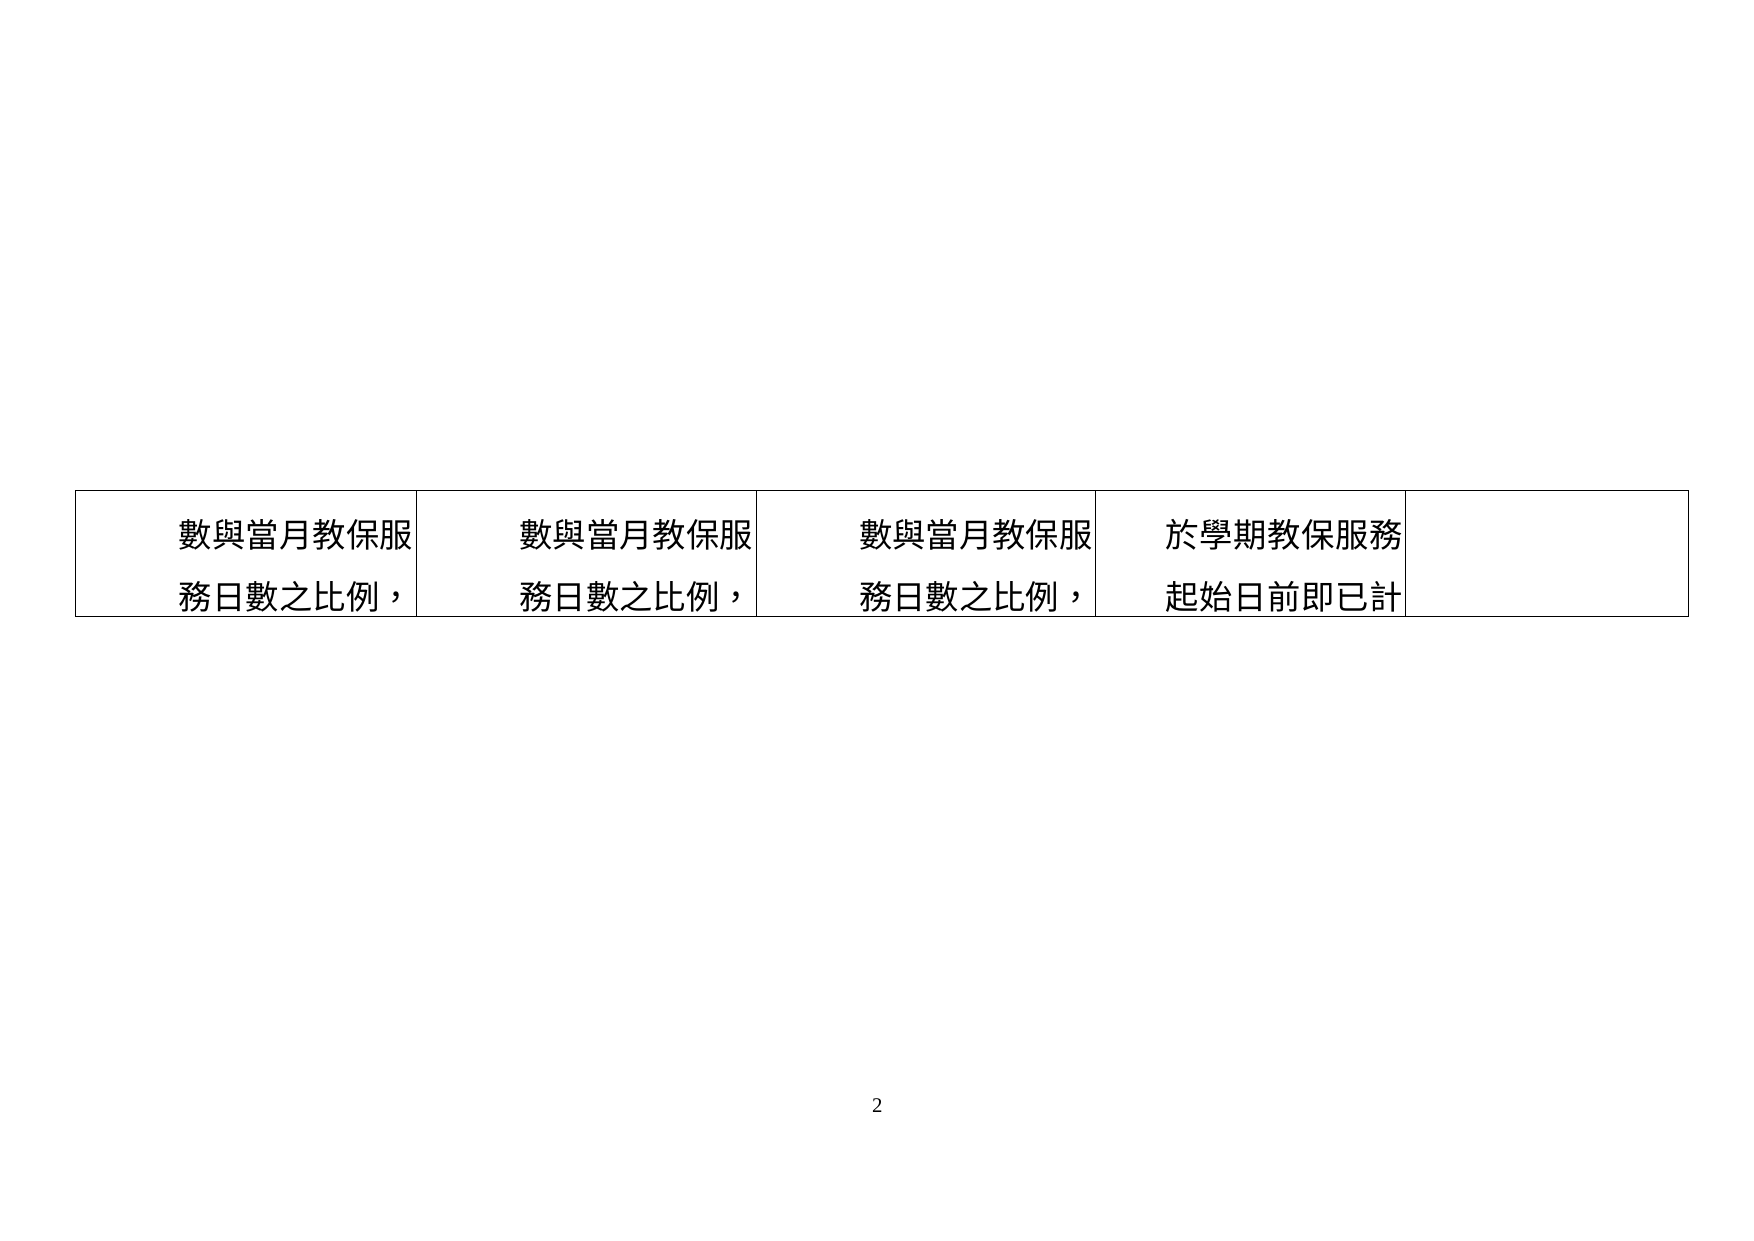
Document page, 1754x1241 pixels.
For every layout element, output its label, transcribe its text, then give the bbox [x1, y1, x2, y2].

table_cell 數與當月教保服務日數之比例， [417, 491, 756, 616]
table_cell 數與當月教保服務日數之比例， [757, 491, 1095, 616]
table_cell 數與當月教保服務日數之比例， [76, 491, 416, 616]
table_cell 於學期教保服務起始日前即已計 [1096, 491, 1405, 616]
table_cell [1406, 491, 1688, 616]
